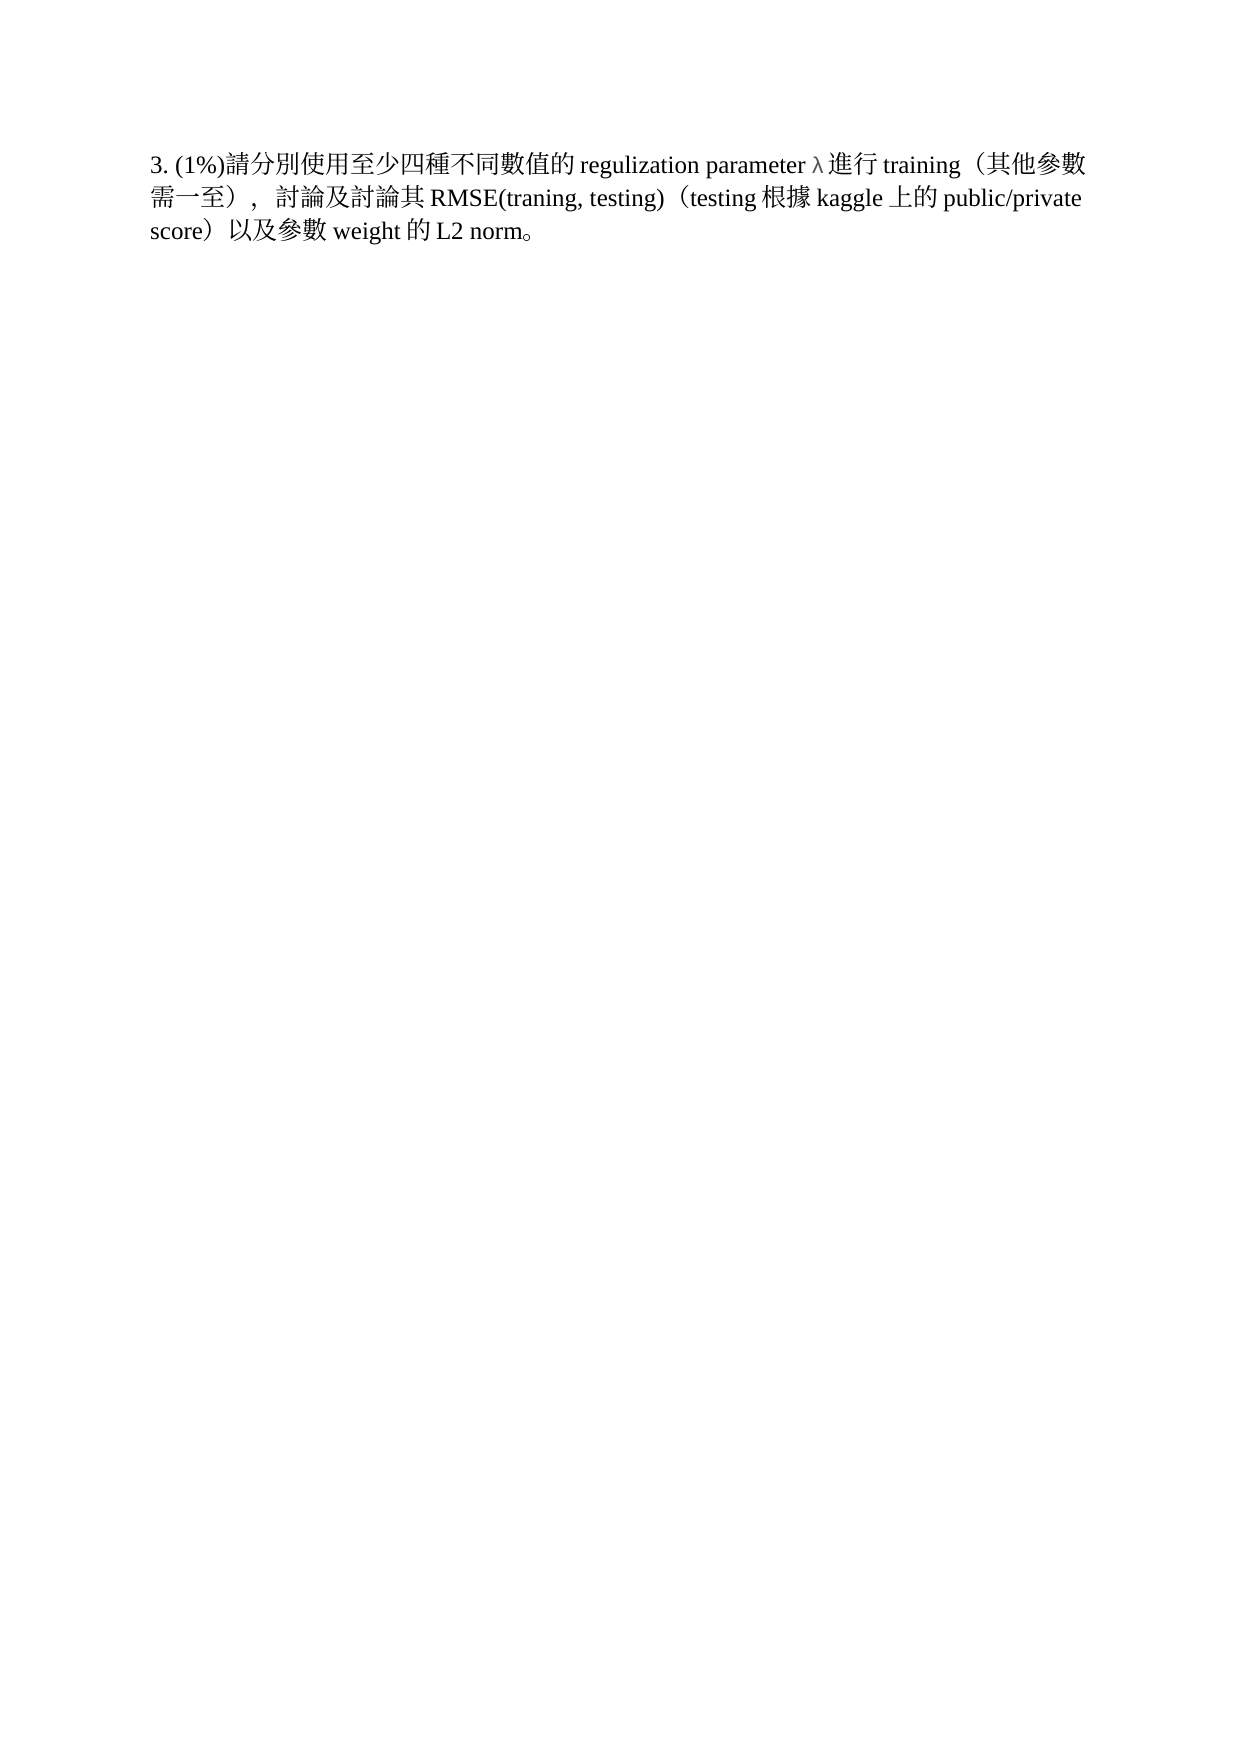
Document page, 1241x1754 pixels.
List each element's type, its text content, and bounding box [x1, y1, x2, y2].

text score）以及參數weight的L2 norm。 [150, 216, 1090, 245]
text 3. (1%)請分別使用至少四種不同數值的regulization parameter λ進行training（其他參數需一至），討論及討論其RMSE(traning, testing)（testing根據kaggle上的public/private [150, 150, 1090, 212]
